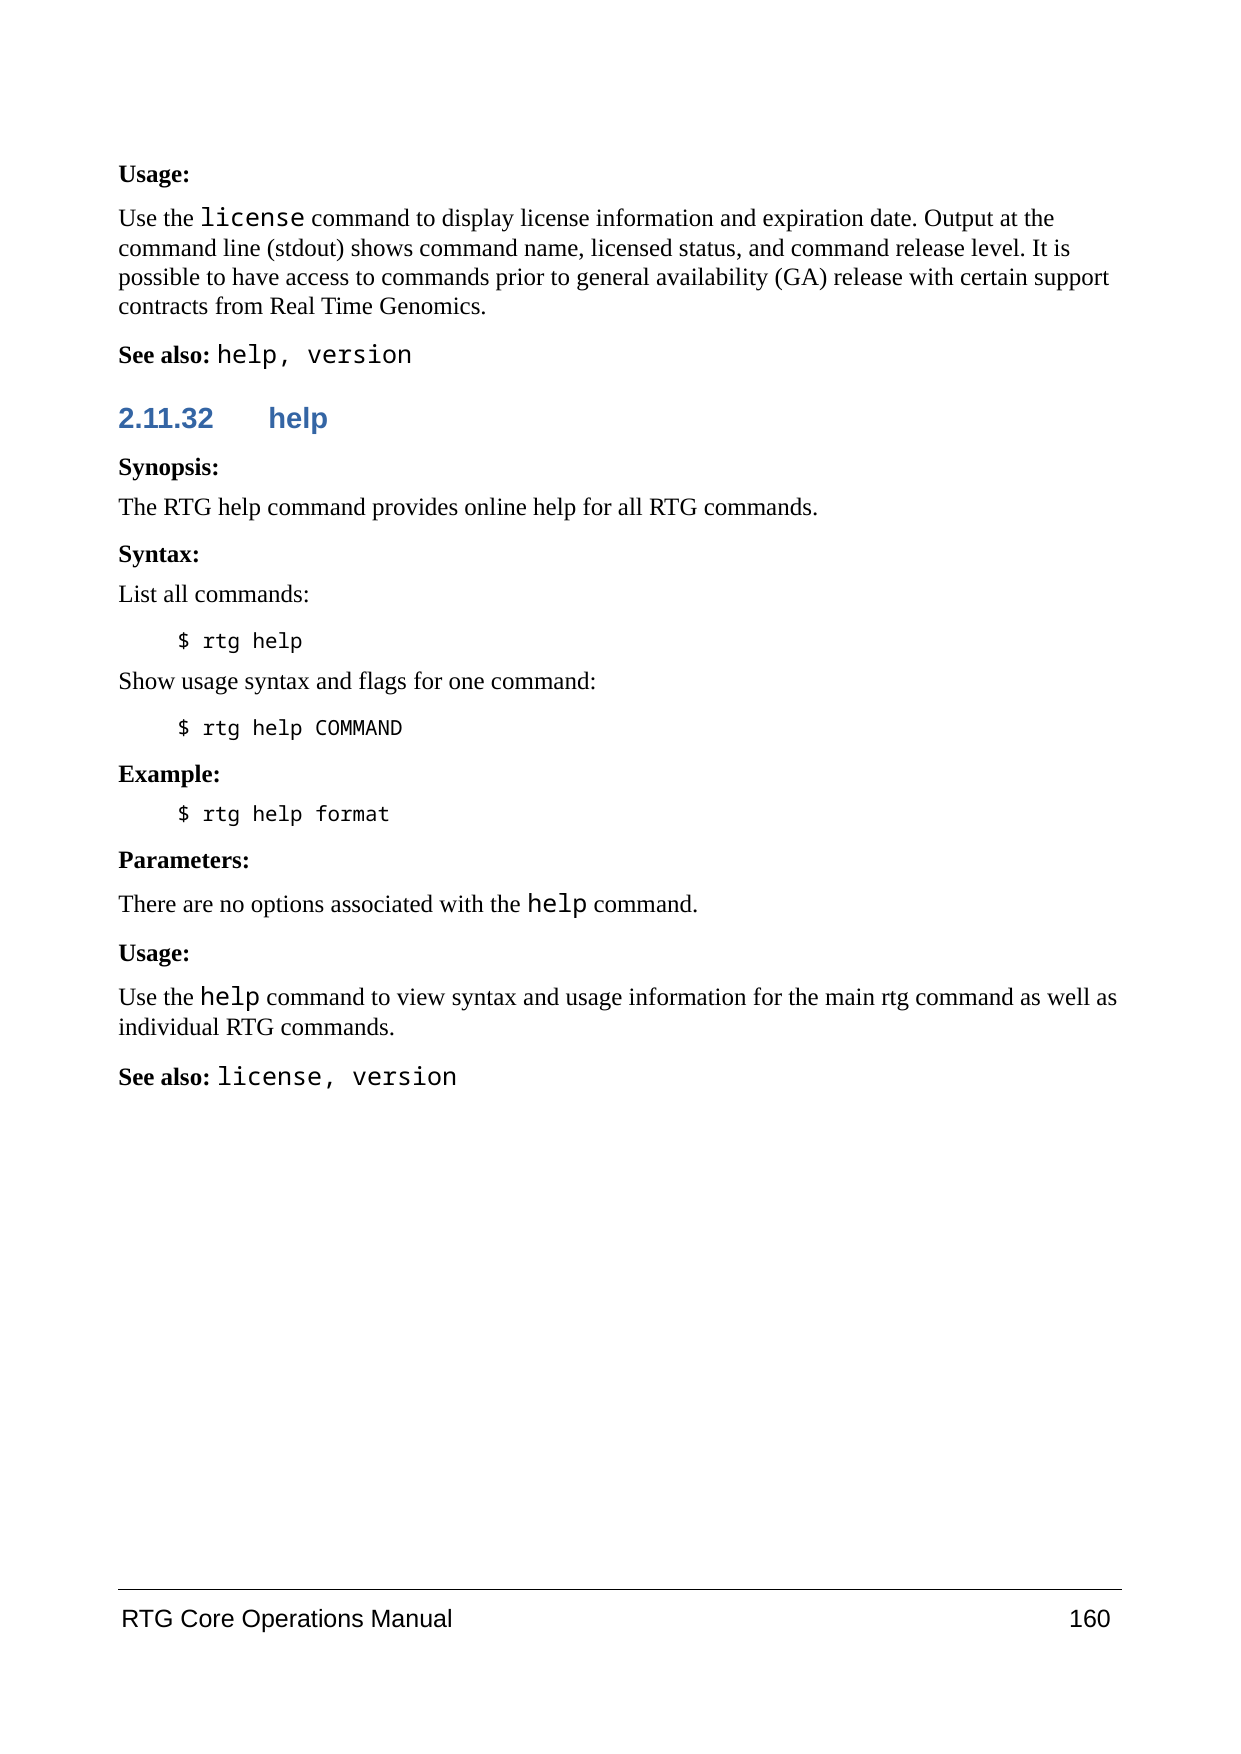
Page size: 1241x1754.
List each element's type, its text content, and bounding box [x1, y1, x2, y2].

text There are no options associated with the help command. [118, 886, 1122, 920]
text See also: help, version [118, 337, 1122, 371]
text See also: license, version [118, 1059, 1122, 1093]
subtitle Example: [118, 759, 1122, 787]
subtitle Syntax: [118, 539, 1122, 568]
text List all commands: [118, 579, 1122, 608]
subtitle help [118, 401, 1122, 434]
text Use the help command to view syntax and usage information for the main rtg command as well as individual RTG commands. [118, 978, 1122, 1041]
subtitle Usage: [118, 938, 1122, 966]
subtitle Parameters: [118, 845, 1122, 874]
text Show usage syntax and flags for one command: [118, 666, 1122, 695]
subtitle Usage: [118, 159, 1122, 187]
text Use the license command to display license information and expiration date. Output at the command line (stdout) shows command name, licensed status, and command release level. It is possible to have access to commands prior to general availability (GA) release with certain support contracts from Real Time Genomics. [118, 199, 1122, 319]
text $ rtg help format [177, 799, 1122, 828]
subtitle Synopsis: [118, 452, 1122, 481]
text $ rtg help COMMAND [177, 713, 1122, 741]
text The RTG help command provides online help for all RTG commands. [118, 492, 1122, 521]
text $ rtg help [177, 626, 1122, 654]
